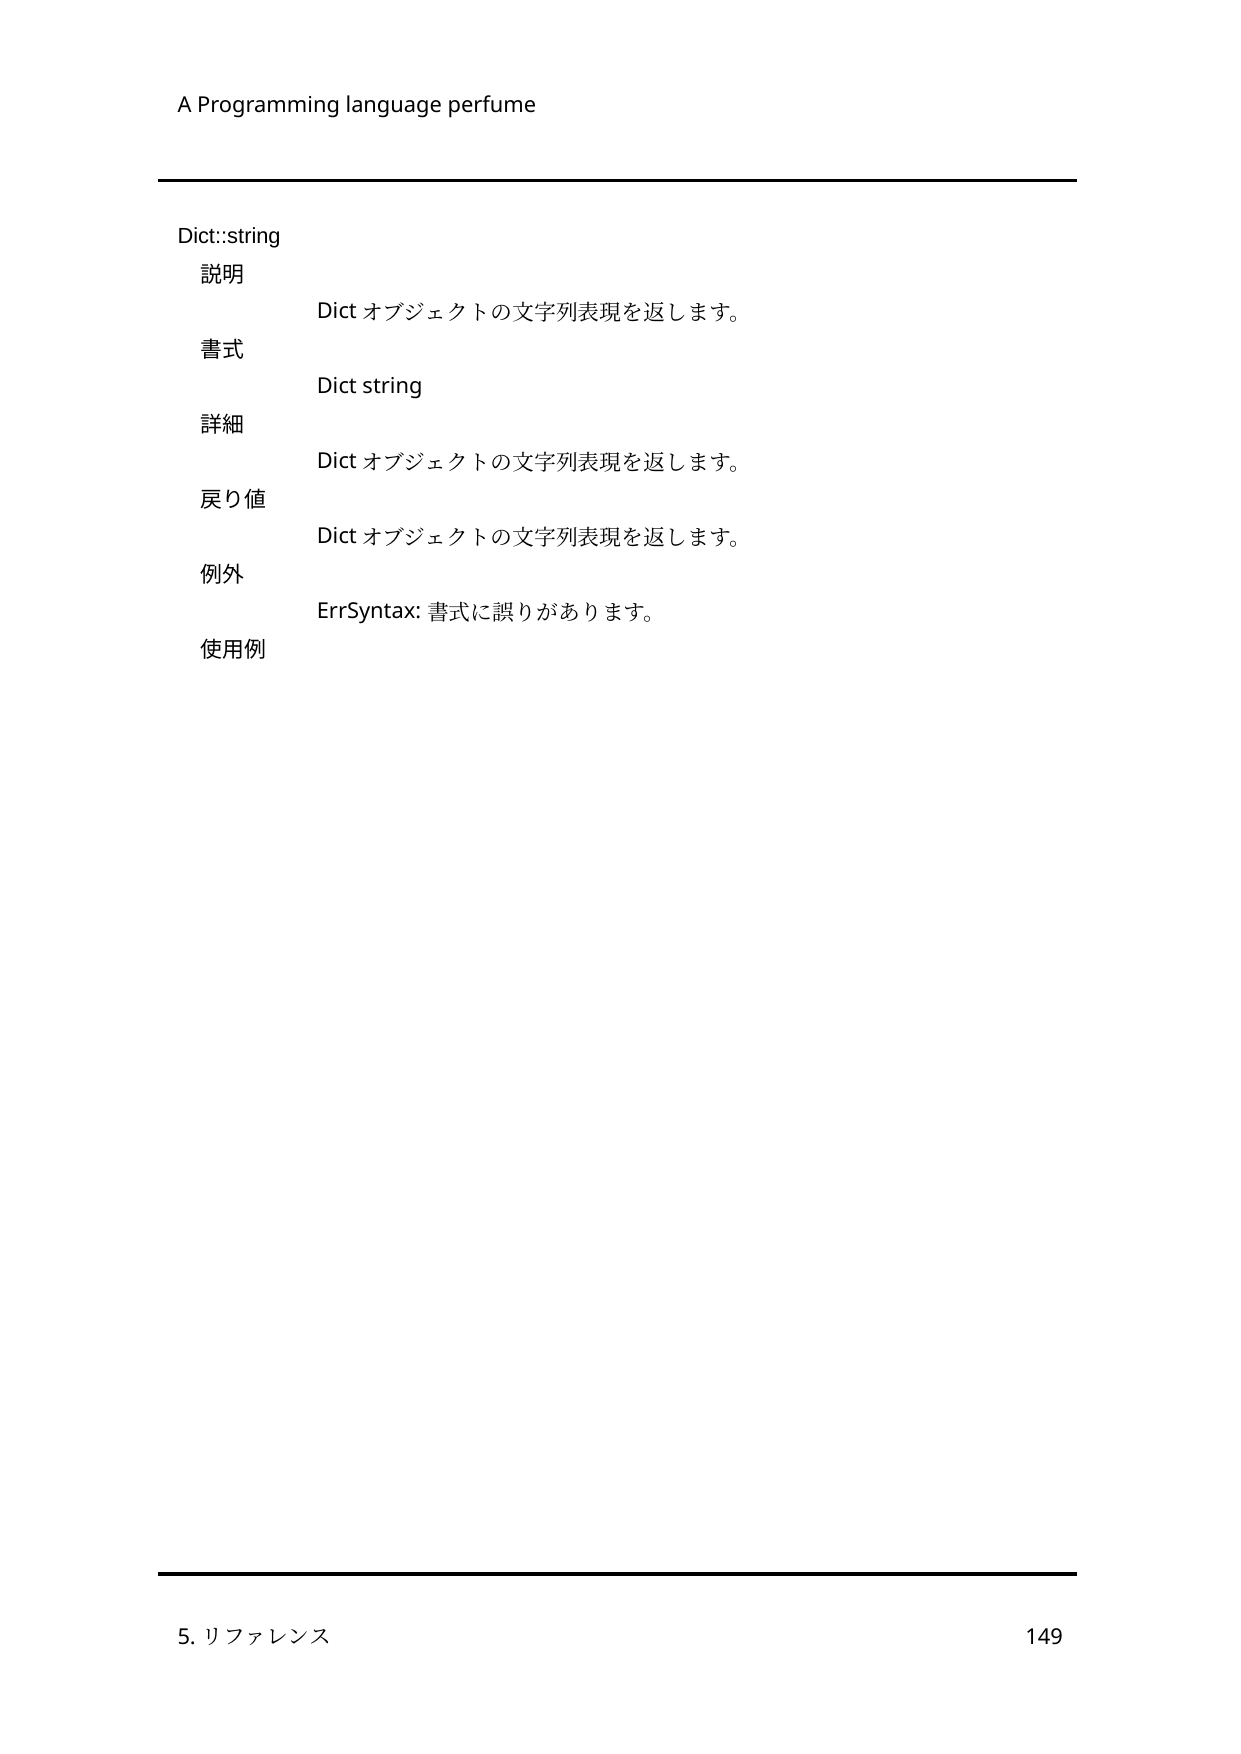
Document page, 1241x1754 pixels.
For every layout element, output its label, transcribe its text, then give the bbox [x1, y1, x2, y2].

table_cell 戻り値 [200, 479, 317, 554]
table_cell 書式 [200, 329, 317, 404]
table_header 説明 [200, 254, 317, 329]
table_cell 例外 [200, 554, 317, 629]
table_cell Dictオブジェクトの文字列表現を返します。 [317, 479, 1063, 554]
table_cell 使用例 [200, 629, 317, 704]
table_cell [317, 629, 1063, 704]
table_header Dictオブジェクトの文字列表現を返します。 [317, 254, 1063, 329]
table_cell 詳細 [200, 404, 317, 479]
table_cell Dictオブジェクトの文字列表現を返します。 [317, 404, 1063, 479]
table_cell Dict string [317, 329, 1063, 404]
table_cell ErrSyntax: 書式に誤りがあります。 [317, 554, 1063, 629]
subtitle Dict::string [177, 217, 1063, 254]
